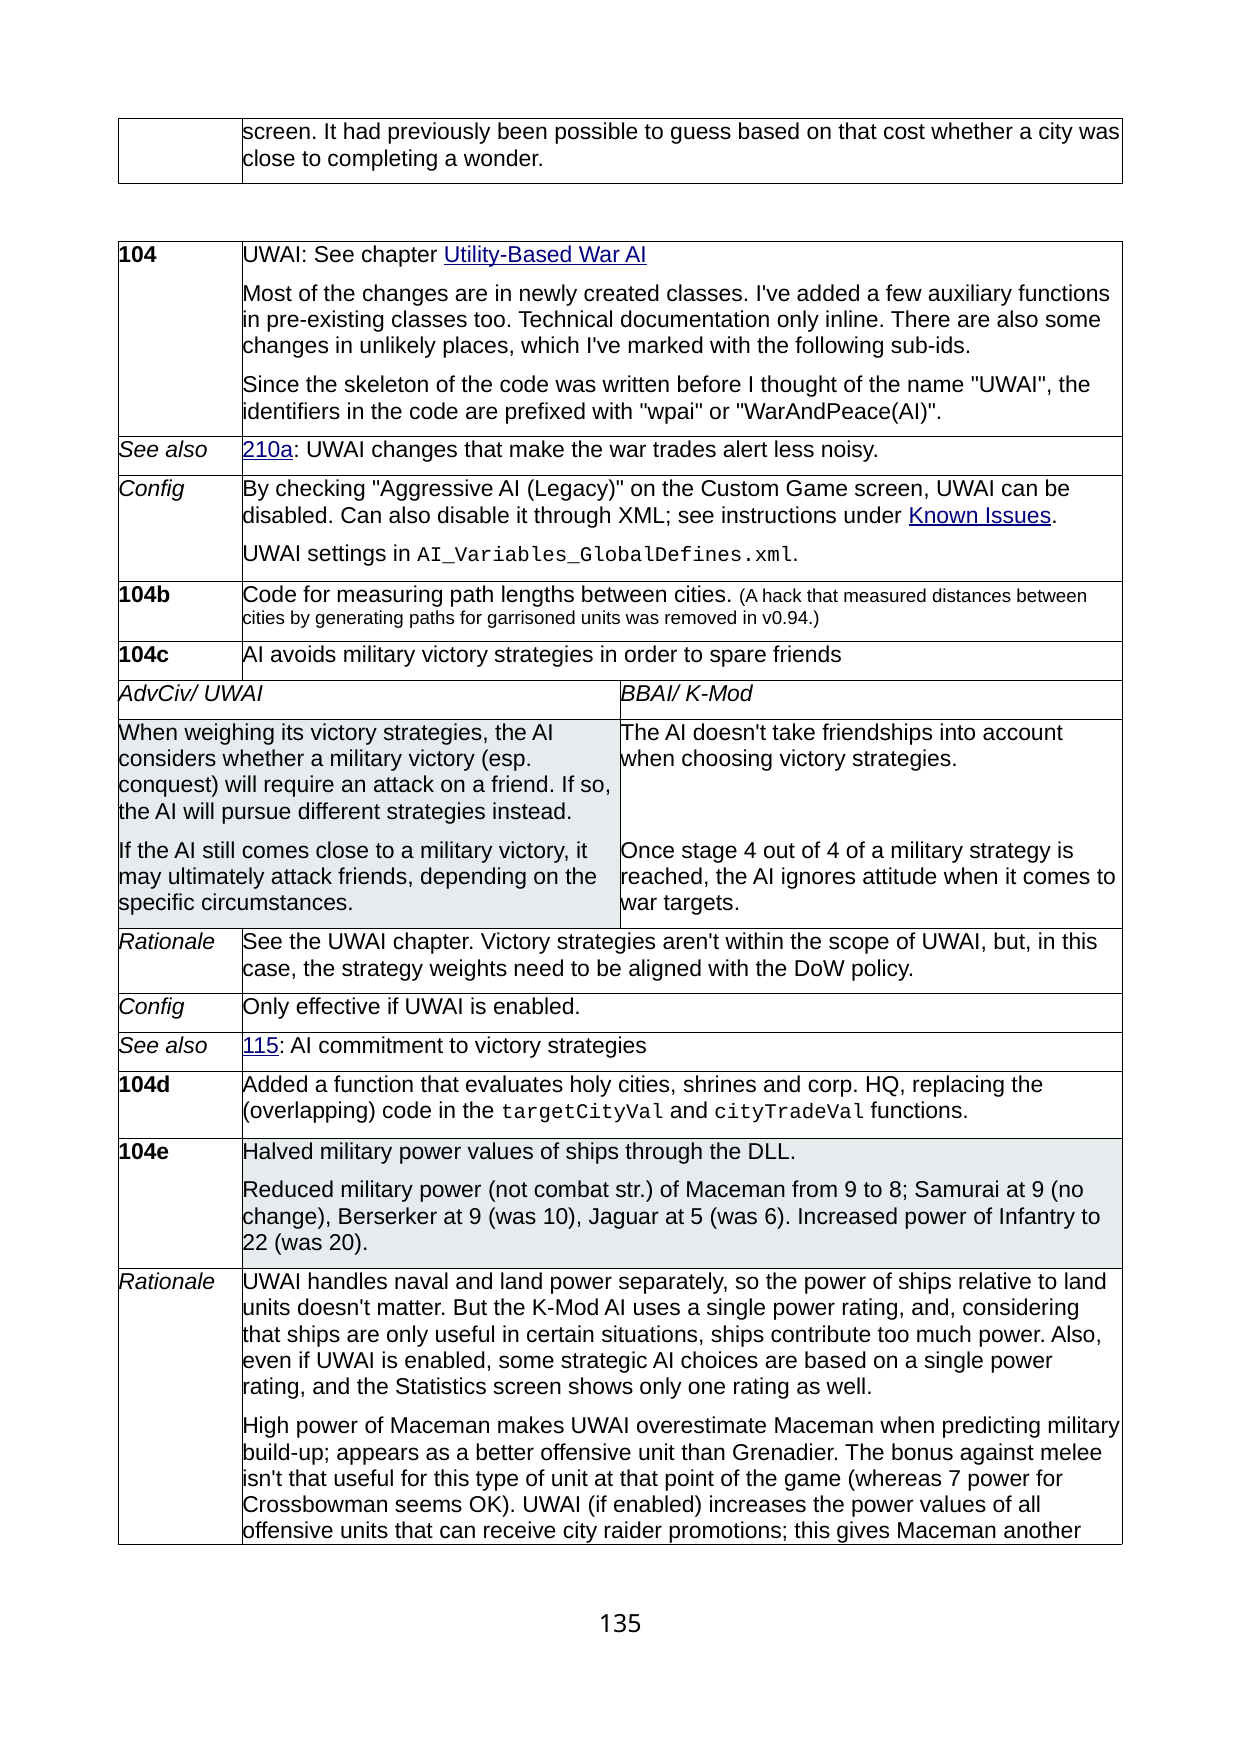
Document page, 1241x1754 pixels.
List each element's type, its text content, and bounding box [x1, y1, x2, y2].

table_cell UWAI handles naval and land power separately, so the power of ships relative to land units doesn't matter. But the K-Mod AI uses a single power rating, and, considering that ships are only useful in certain situations, ships contribute too much power. Also, even if UWAI is enabled, some strategic AI choices are based on a single power rating, and the Statistics screen shows only one rating as well. High power of Maceman makes UWAI overestimate Maceman when predicting military build-up; appears as a better offensive unit than Grenadier. The bonus against melee isn't that useful for this type of unit at that point of the game (whereas 7 power for Crossbowman seems OK). UWAI (if enabled) increases the power values of all offensive units that can receive city raider promotions; this gives Maceman another [243, 1269, 1122, 1544]
table_cell See the UWAI chapter. Victory strategies aren't within the scope of UWAI, but, in this case, the strategy weights need to be aligned with the DoW policy. [243, 929, 1122, 993]
table_cell See also [119, 437, 242, 475]
table_cell 104c [119, 642, 242, 680]
table_cell 104e [119, 1139, 242, 1268]
table_cell [119, 119, 242, 183]
table_cell 210a: UWAI changes that make the war trades alert less noisy. [243, 437, 1122, 475]
table_cell Rationale [119, 1269, 242, 1544]
table_cell See also [119, 1033, 242, 1071]
table_cell AdvCiv/ UWAI [119, 681, 620, 719]
table_cell When weighing its victory strategies, the AI considers whether a military victory (esp. conquest) will require an attack on a friend. If so, the AI will pursue different strategies instead. If the AI still comes close to a military victory, it may ultimately attack friends, depending on the specific circumstances. [119, 720, 620, 928]
table_cell 104d [119, 1072, 242, 1137]
table_cell 115: AI commitment to victory strategies [243, 1033, 1122, 1071]
table_cell Config [119, 476, 242, 581]
table_cell BBAI/ K-Mod [621, 681, 1122, 719]
table_cell By checking "Aggressive AI (Legacy)" on the Custom Game screen, UWAI can be disabled. Can also disable it through XML; see instructions under Known Issues. UWAI settings in AI_Variables_GlobalDefines.xml. [243, 476, 1122, 581]
table_cell screen. It had previously been possible to guess based on that cost whether a city was close to completing a wonder. [243, 119, 1122, 183]
table_cell Rationale [119, 929, 242, 993]
table_header UWAI: See chapter Utility-Based War AI Most of the changes are in newly created classes. I've added a few auxiliary functions in pre-existing classes too. Technical documentation only inline. There are also some changes in unlikely places, which I've marked with the following sub-ids. Since the skeleton of the code was written before I thought of the name "UWAI", the identifiers in the code are prefixed with "wpai" or "WarAndPeace(AI)". [243, 242, 1122, 436]
table_cell 104b [119, 582, 242, 641]
table_cell Config [119, 994, 242, 1032]
table_cell Code for measuring path lengths between cities. (A hack that measured distances between cities by generating paths for garrisoned units was removed in v0.94.) [243, 582, 1122, 641]
table_cell AI avoids military victory strategies in order to spare friends [243, 642, 1122, 680]
table_cell The AI doesn't take friendships into account when choosing victory strategies. Once stage 4 out of 4 of a military strategy is reached, the AI ignores attitude when it comes to war targets. [621, 720, 1122, 928]
table_cell Halved military power values of ships through the DLL. Reduced military power (not combat str.) of Maceman from 9 to 8; Samurai at 9 (no change), Berserker at 9 (was 10), Jaguar at 5 (was 6). Increased power of Infantry to 22 (was 20). [243, 1139, 1122, 1268]
table_header 104 [119, 242, 242, 436]
table_cell Only effective if UWAI is enabled. [243, 994, 1122, 1032]
table_cell Added a function that evaluates holy cities, shrines and corp. HQ, replacing the (overlapping) code in the targetCityVal and cityTradeVal functions. [243, 1072, 1122, 1137]
